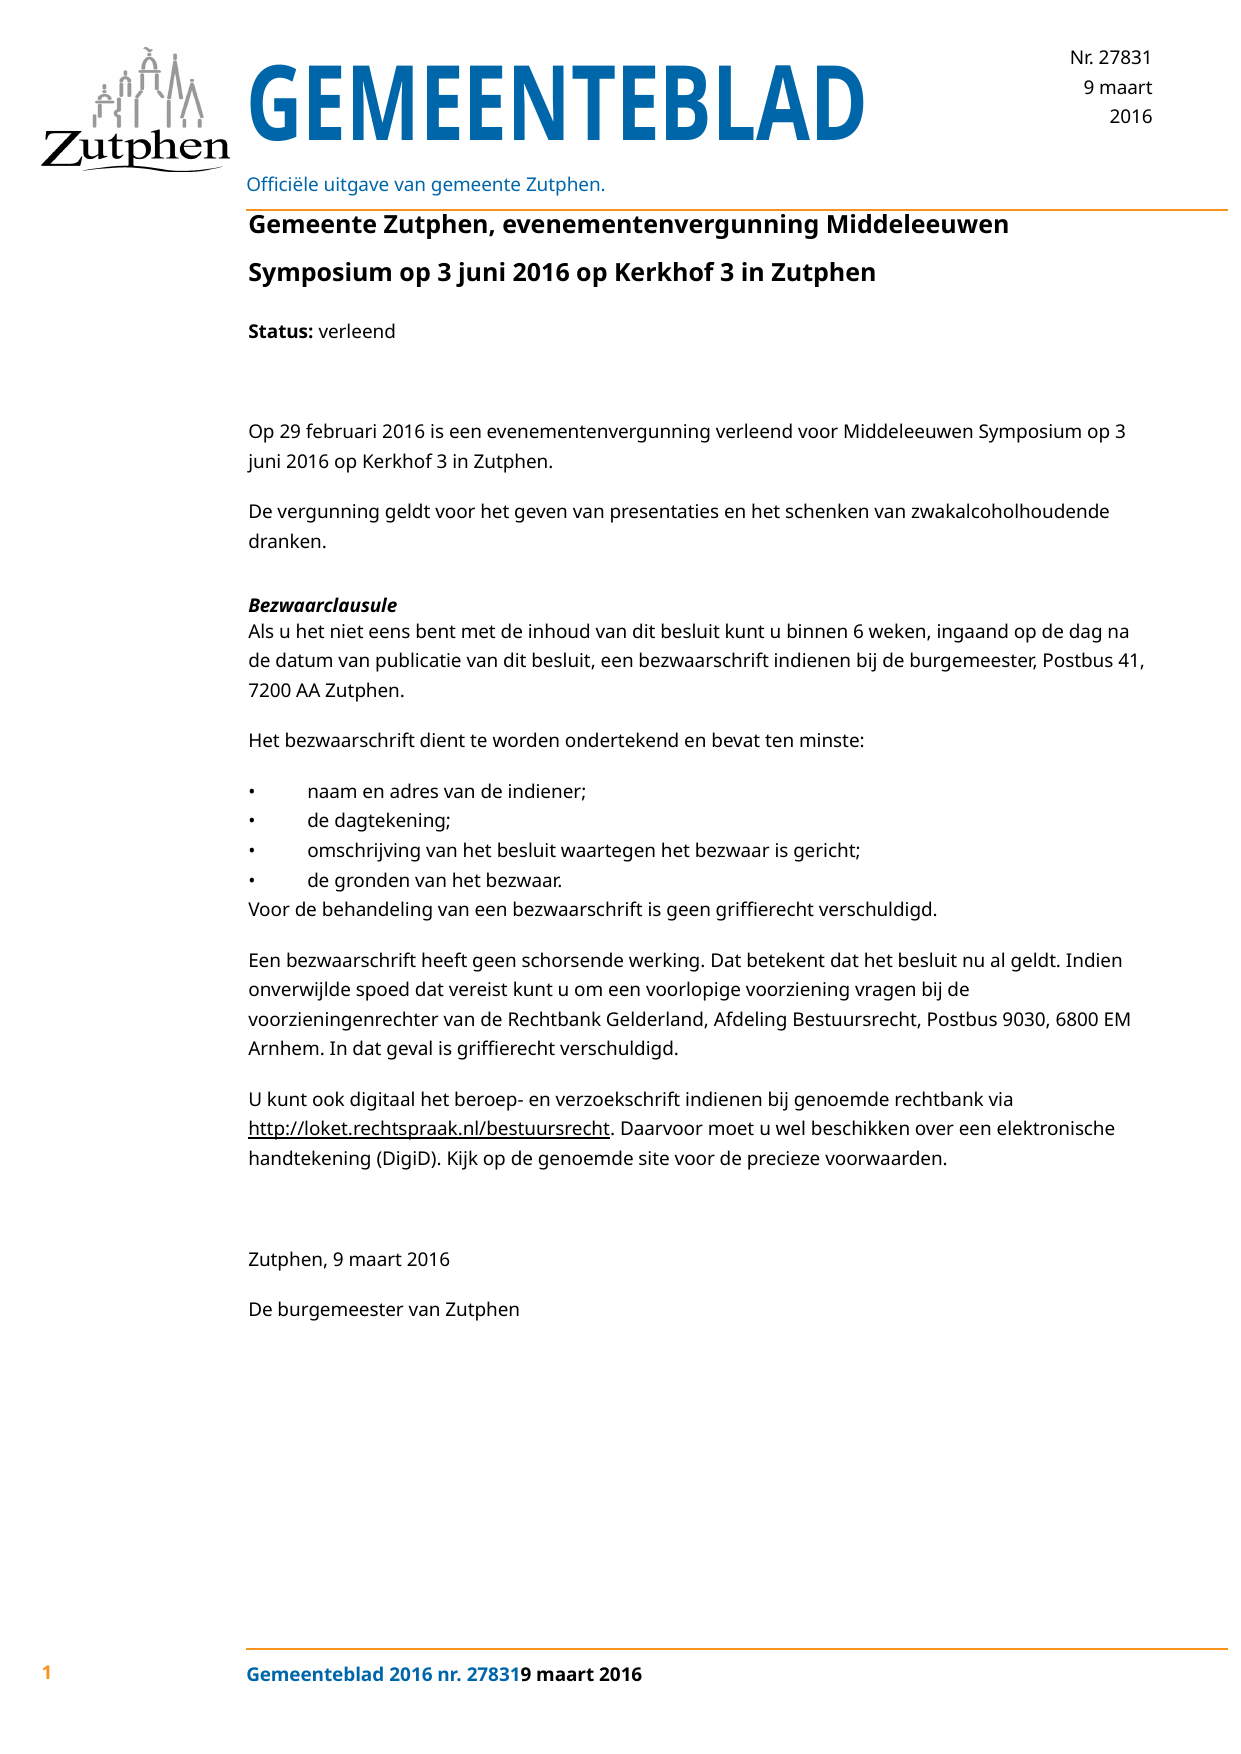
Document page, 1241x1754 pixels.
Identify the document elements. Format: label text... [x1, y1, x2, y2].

text Als u het niet eens bent met de inhoud van dit besluit kunt u binnen 6 weken, ingaand op de dag na de datum van publicatie van dit besluit, een bezwaarschrift indienen bij de burgemeester, Postbus 41, 7200 AA Zutphen. [248, 618, 1152, 703]
list naam en adres van de indiener; [248, 778, 1152, 804]
text Op 29 februari 2016 is een evenementenvergunning verleend voor Middeleeuwen Symposium op 3 juni 2016 op Kerkhof 3 in Zutphen. [248, 419, 1152, 474]
text Zutphen, 9 maart 2016 [248, 1246, 1152, 1272]
text U kunt ook digitaal het beroep- en verzoekschrift indienen bij genoemde rechtbank via http://loket.rechtspraak.nl/bestuursrecht. Daarvoor moet u wel beschikken over een elektronische handtekening (DigiD). Kijk op de genoemde site voor de precieze voorwaarden. [248, 1086, 1152, 1171]
text Gemeente Zutphen, evenementenvergunning Middeleeuwen Symposium op 3 juni 2016 op Kerkhof 3 in Zutphen [248, 211, 1152, 288]
list de dagtekening; [248, 808, 1152, 833]
text Het bezwaarschrift dient te worden ondertekend en bevat ten minste: [248, 728, 1152, 753]
text De vergunning geldt voor het geven van presentaties en het schenken van zwakalcoholhoudende dranken. [248, 499, 1152, 554]
picture [41, 47, 231, 172]
list de gronden van het bezwaar. [248, 867, 1152, 892]
list omschrijving van het besluit waartegen het bezwaar is gericht; [248, 837, 1152, 863]
text Bezwaarclausule [248, 592, 1152, 618]
text Status: verleend [248, 318, 1152, 344]
text De burgemeester van Zutphen [248, 1296, 1152, 1322]
text Voor de behandeling van een bezwaarschrift is geen griffierecht verschuldigd. [248, 896, 1152, 922]
text Een bezwaarschrift heeft geen schorsende werking. Dat betekent dat het besluit nu al geldt. Indien onverwijlde spoed dat vereist kunt u om een voorlopige voorziening vragen bij de voorzieningenrechter van de Rechtbank Gelderland, Afdeling Bestuursrecht, Postbus 9030, 6800 EM Arnhem. In dat geval is griffierecht verschuldigd. [248, 947, 1152, 1061]
